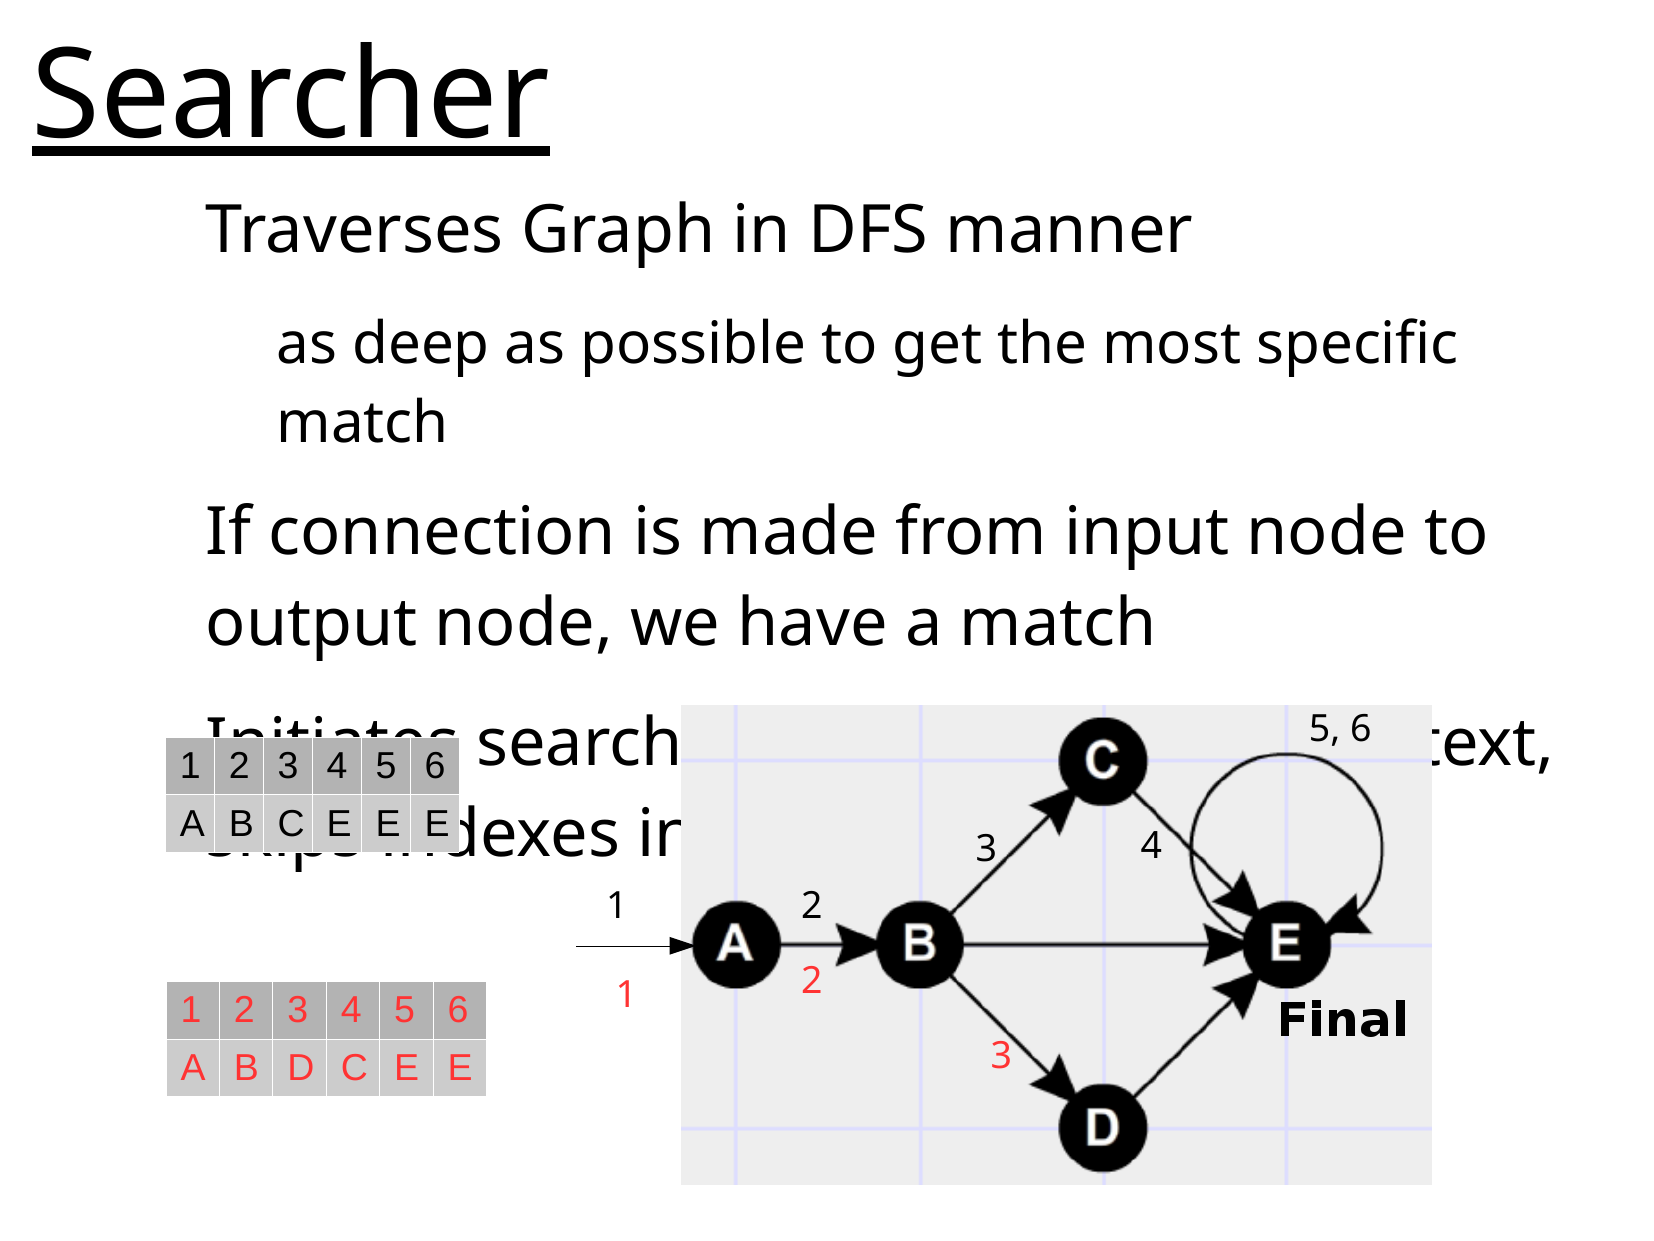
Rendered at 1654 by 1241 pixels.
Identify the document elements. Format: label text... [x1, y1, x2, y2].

table_header 2 [215, 738, 263, 794]
table_header 6 [411, 738, 459, 794]
text_box 3 [960, 813, 1012, 875]
table_header 5 [380, 982, 433, 1039]
text_box 4 [1125, 810, 1177, 871]
table_cell E [434, 1040, 486, 1096]
table_header 3 [264, 738, 312, 794]
table_header 3 [273, 982, 326, 1039]
table_cell B [215, 795, 263, 852]
picture [681, 705, 1432, 1186]
text_box 1 [600, 960, 652, 1021]
text_box 1 [591, 870, 642, 931]
table_header 1 [166, 738, 214, 794]
text_box 2 [786, 945, 837, 1006]
title Searcher [0, 0, 691, 193]
text_box 3 [975, 1020, 1027, 1081]
table_cell E [411, 795, 459, 852]
table_header 2 [220, 982, 272, 1039]
text_box 2 [786, 870, 837, 931]
table_header 4 [327, 982, 379, 1039]
table_cell E [313, 795, 361, 852]
table_cell E [362, 795, 410, 852]
table_cell C [327, 1040, 379, 1096]
table_cell A [166, 795, 214, 852]
table_cell E [380, 1040, 433, 1096]
table_cell A [167, 1040, 219, 1096]
list Traverses Graph in DFS manner as deep as possible to get the most specific match If connection is made from input node to output node, we have a match Initiates search at every index in given text, skips indexes inside last found instance [135, 180, 1624, 901]
table_header 4 [313, 738, 361, 794]
table_header 1 [167, 982, 219, 1039]
table_cell D [273, 1040, 326, 1096]
text_box 5, 6 [1294, 693, 1387, 755]
table_cell C [264, 795, 312, 852]
table_header 6 [434, 982, 486, 1039]
table_cell B [220, 1040, 272, 1096]
table_header 5 [362, 738, 410, 794]
